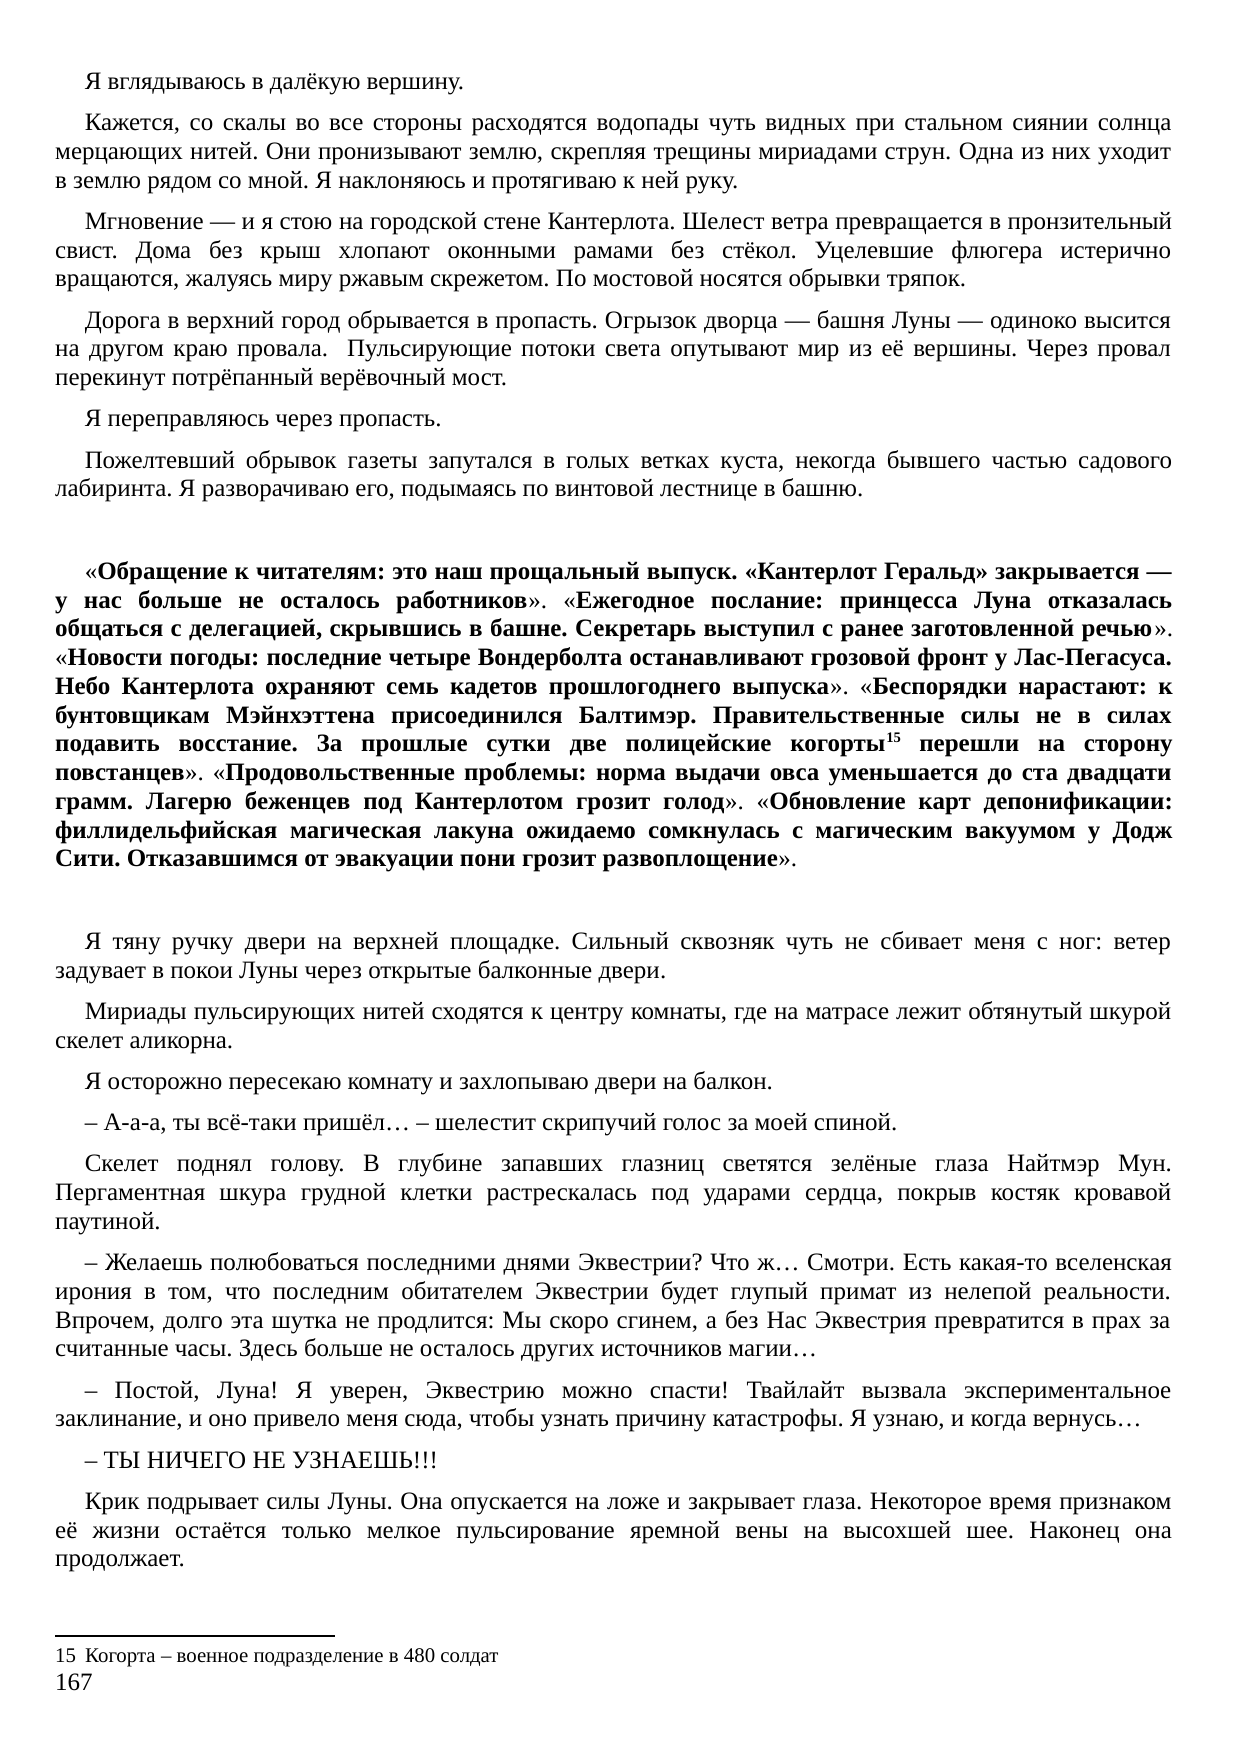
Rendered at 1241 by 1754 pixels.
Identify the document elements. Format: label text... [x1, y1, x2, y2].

text – Постой, Луна! Я уверен, Эквестрию можно спасти! Твайлайт вызвала экспериментальное заклинание, и оно привело меня сюда, чтобы узнать причину катастрофы. Я узнаю, и когда вернусь… [55, 1375, 1173, 1432]
text – ТЫ НИЧЕГО НЕ УЗНАЕШЬ!!! [55, 1445, 1173, 1473]
text Дорога в верхний город обрывается в пропасть. Огрызок дворца — башня Луны — одиноко высится на другом краю провала. Пульсирующие потоки света опутывают мир из её вершины. Через провал перекинут потрёпанный верёвочный мост. [55, 305, 1173, 391]
text Я вглядываюсь в далёкую вершину. [55, 66, 1173, 95]
text «Обращение к читателям: это наш прощальный выпуск. «Кантерлот Геральд» закрывается — у нас больше не осталось работников». «Ежегодное послание: принцесса Луна отказалась общаться с делегацией, скрывшись в башне. Секретарь выступил с ранее заготовленной речью». «Новости погоды: последние четыре Вондерболта останавливают грозовой фронт у Лас-Пегасуса. Небо Кантерлота охраняют семь кадетов прошлогоднего выпуска». «Беспорядки нарастают: к бунтовщикам Мэйнхэттена присоединился Балтимэр. Правительственные силы не в силах подавить восстание. За прошлые сутки две полицейские когорты перешли на сторону повстанцев». «Продовольственные проблемы: норма выдачи овса уменьшается до ста двадцати грамм. Лагерю беженцев под Кантерлотом грозит голод». «Обновление карт депонификации: филлидельфийская магическая лакуна ожидаемо сомкнулась с магическим вакуумом у Додж Сити. Отказавшимся от эвакуации пони грозит развоплощение». [55, 556, 1173, 872]
text Пожелтевший обрывок газеты запутался в голых ветках куста, некогда бывшего частью садового лабиринта. Я разворачиваю его, подымаясь по винтовой лестнице в башню. [55, 445, 1173, 502]
text Я переправляюсь через пропасть. [55, 403, 1173, 432]
text – Желаешь полюбоваться последними днями Эквестрии? Что ж… Смотри. Есть какая-то вселенская ирония в том, что последним обитателем Эквестрии будет глупый примат из нелепой реальности. Впрочем, долго эта шутка не продлится: Мы скоро сгинем, а без Нас Эквестрия превратится в прах за считанные часы. Здесь больше не осталось других источников магии… [55, 1247, 1173, 1362]
text Мгновение — и я стою на городской стене Кантерлота. Шелест ветра превращается в пронзительный свист. Дома без крыш хлопают оконными рамами без стёкол. Уцелевшие флюгера истерично вращаются, жалуясь миру ржавым скрежетом. По мостовой носятся обрывки тряпок. [55, 206, 1173, 292]
text Кажется, со скалы во все стороны расходятся водопады чуть видных при стальном сиянии солнца мерцающих нитей. Они пронизывают землю, скрепляя трещины мириадами струн. Одна из них уходит в землю рядом со мной. Я наклоняюсь и протягиваю к ней руку. [55, 107, 1173, 193]
text – А-а-а, ты всё-таки пришёл… – шелестит скрипучий голос за моей спиной. [55, 1107, 1173, 1136]
text Когорта – военное подразделение в 480 солдат [55, 1642, 1173, 1667]
text Я тяну ручку двери на верхней площадке. Сильный сквозняк чуть не сбивает меня с ног: ветер задувает в покои Луны через открытые балконные двери. [55, 926, 1173, 983]
text Я осторожно пересекаю комнату и захлопываю двери на балкон. [55, 1066, 1173, 1095]
text Мириады пульсирующих нитей сходятся к центру комнаты, где на матрасе лежит обтянутый шкурой скелет аликорна. [55, 996, 1173, 1053]
text Скелет поднял голову. В глубине запавших глазниц светятся зелёные глаза Найтмэр Мун. Пергаментная шкура грудной клетки растрескалась под ударами сердца, покрыв костяк кровавой паутиной. [55, 1148, 1173, 1235]
text Крик подрывает силы Луны. Она опускается на ложе и закрывает глаза. Некоторое время признаком её жизни остаётся только мелкое пульсирование яремной вены на высохшей шее. Наконец она продолжает. [55, 1486, 1173, 1572]
